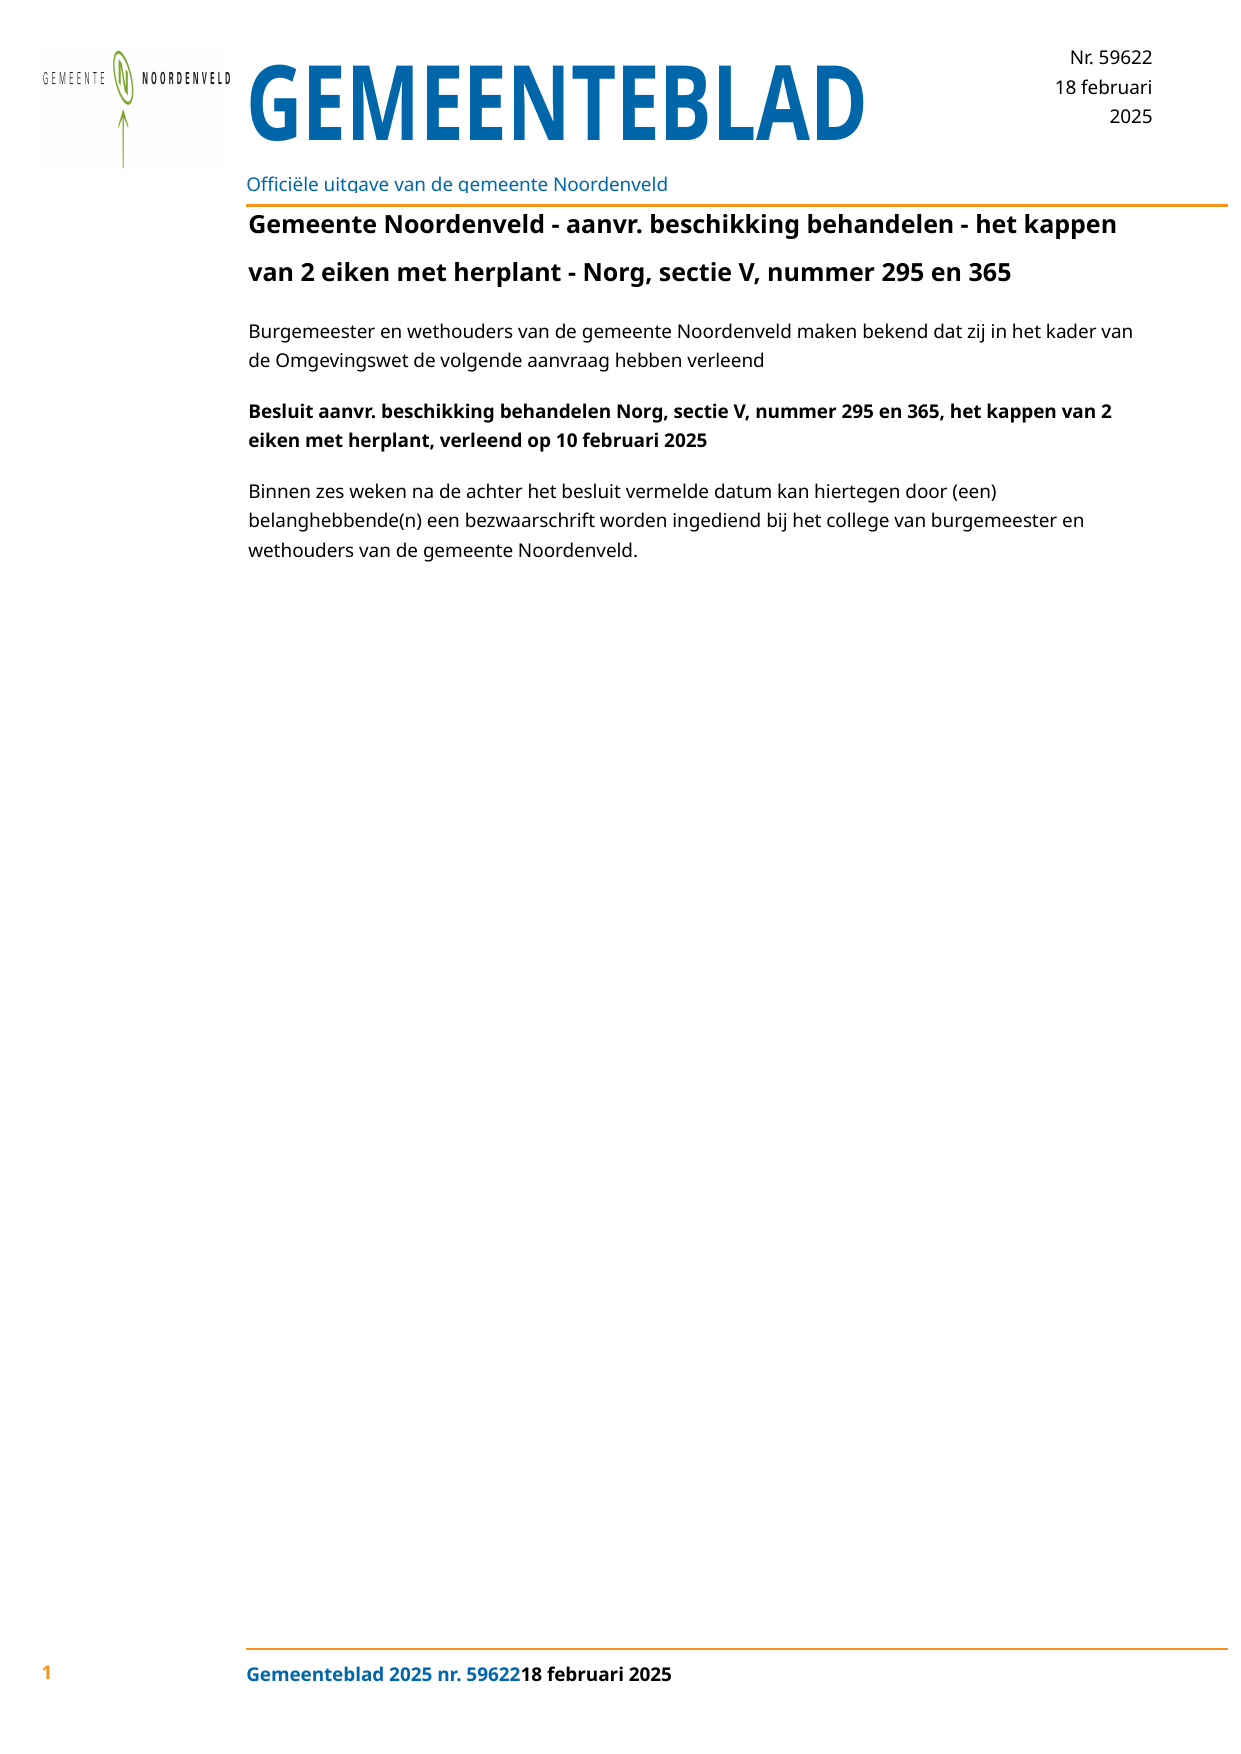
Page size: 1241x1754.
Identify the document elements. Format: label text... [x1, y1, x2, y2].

picture [41, 47, 231, 172]
text Burgemeester en wethouders van de gemeente Noordenveld maken bekend dat zij in het kader van de Omgevingswet de volgende aanvraag hebben verleend [248, 318, 1152, 373]
text Gemeente Noordenveld - aanvr. beschikking behandelen - het kappen van 2 eiken met herplant - Norg, sectie V, nummer 295 en 365 [248, 207, 1152, 288]
text Besluit aanvr. beschikking behandelen Norg, sectie V, nummer 295 en 365, het kappen van 2 eiken met herplant, verleend op 10 februari 2025 [248, 398, 1152, 453]
text Binnen zes weken na de achter het besluit vermelde datum kan hiertegen door (een) belanghebbende(n) een bezwaarschrift worden ingediend bij het college van burgemeester en wethouders van de gemeente Noordenveld. [248, 478, 1152, 563]
